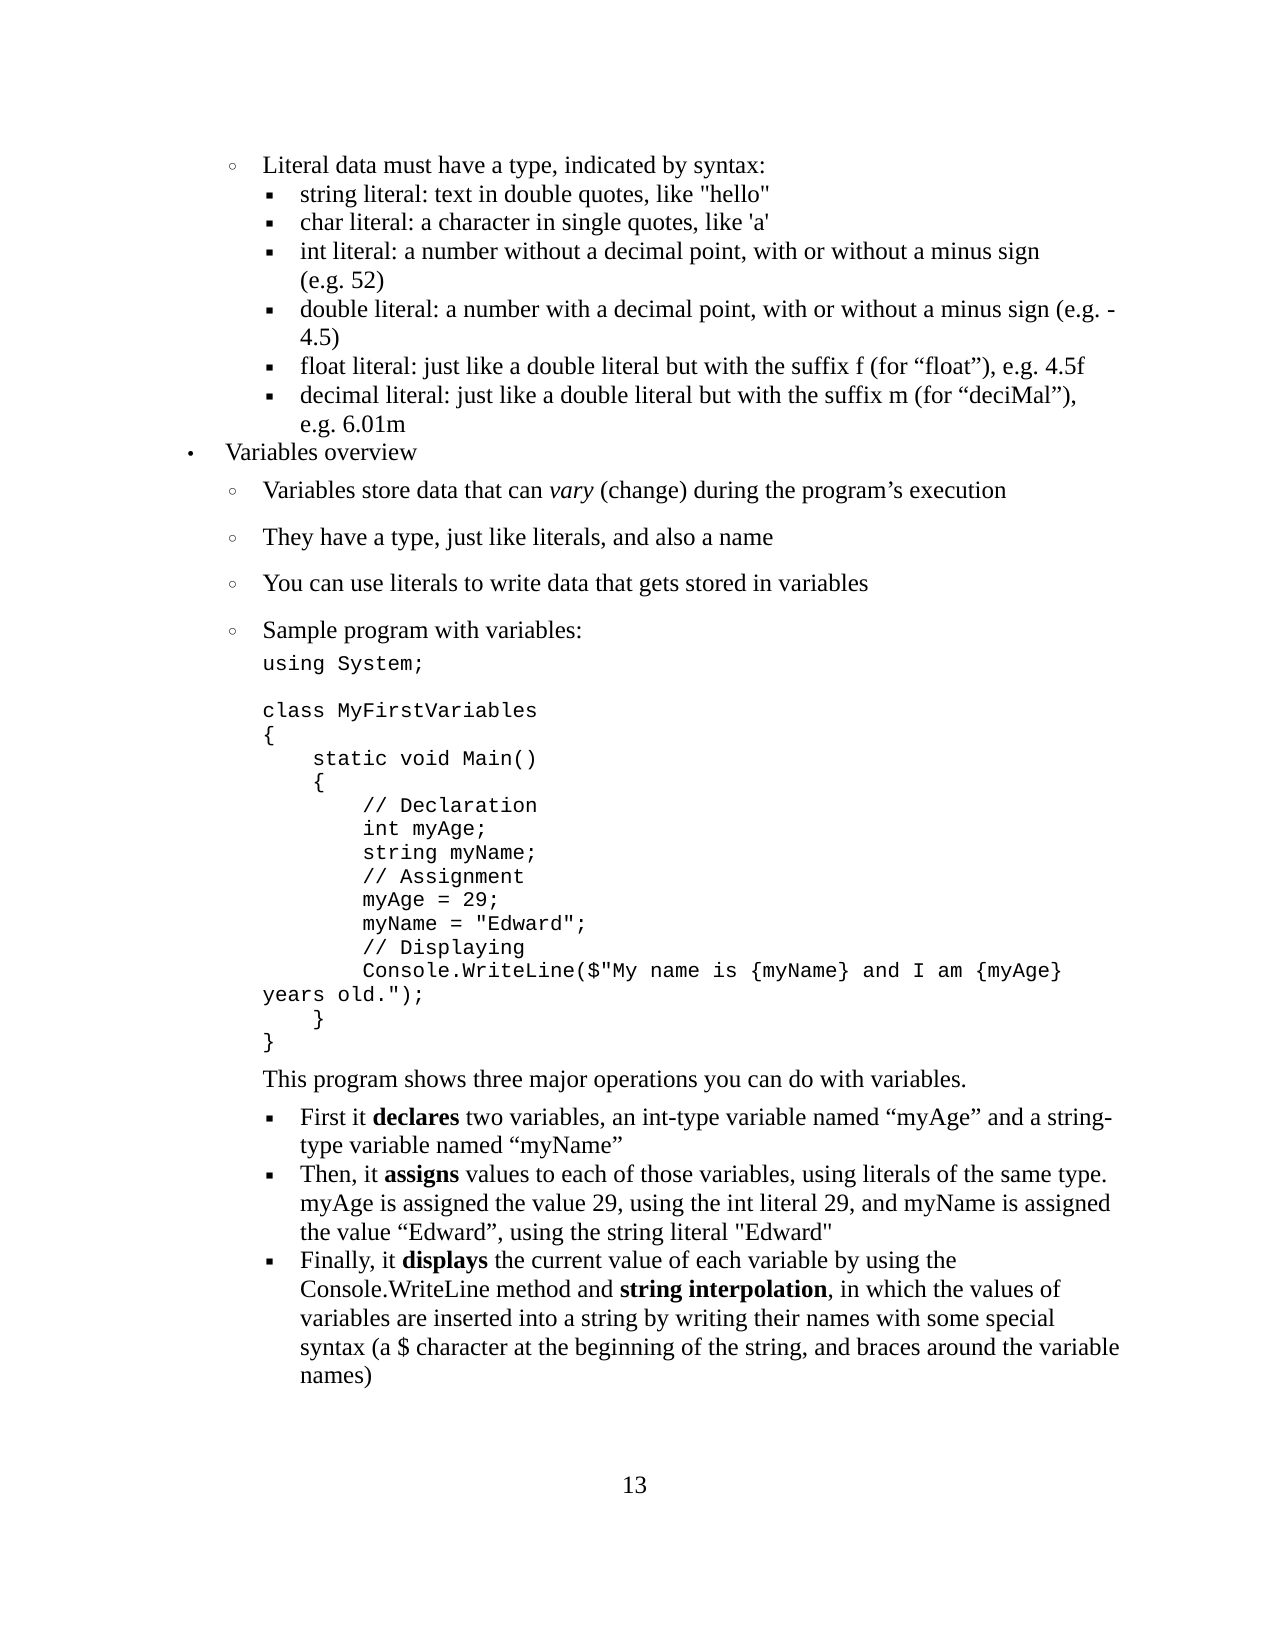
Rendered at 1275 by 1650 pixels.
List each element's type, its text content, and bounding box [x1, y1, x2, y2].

list Then, it assigns values to each of those variables, using literals of the same type. myAge is assigned the value 29, using the int literal 29, and myName is assigned the value “Edward”, using the string literal "Edward" [262, 1159, 1125, 1245]
list string myName; [225, 842, 1125, 866]
list myName = "Edward"; [225, 913, 1125, 937]
list They have a type, just like literals, and also a name [225, 522, 1125, 551]
list // Assignment [225, 866, 1125, 889]
list { [225, 771, 1125, 795]
list First it declares two variables, an int-type variable named “myAge” and a string-type variable named “myName” [262, 1102, 1125, 1159]
list float literal: just like a double literal but with the suffix f (for “float”), e.g. 4.5f [262, 351, 1125, 380]
list myAge = 29; [225, 889, 1125, 913]
list Variables overview [187, 437, 1125, 466]
list Sample program with variables: [225, 615, 1125, 644]
list static void Main() [225, 747, 1125, 771]
list Variables store data that can vary (change) during the program’s execution [225, 475, 1125, 504]
list Literal data must have a type, indicated by syntax: [225, 150, 1125, 179]
list string literal: text in double quotes, like "hello" [262, 179, 1125, 207]
list Console.WriteLine($"My name is {myName} and I am {myAge} years old."); [225, 960, 1125, 1008]
list // Declaration [225, 795, 1125, 818]
list // Displaying [225, 937, 1125, 960]
list int literal: a number without a decimal point, with or without a minus sign (e.g. 52) [262, 236, 1125, 294]
list } [225, 1008, 1125, 1031]
list { [225, 724, 1125, 747]
list You can use literals to write data that gets stored in variables [225, 568, 1125, 597]
list } [225, 1031, 1125, 1055]
list This program shows three major operations you can do with variables. [225, 1064, 1125, 1093]
list char literal: a character in single quotes, like 'a' [262, 207, 1125, 236]
list decimal literal: just like a double literal but with the suffix m (for “deciMal”), e.g. 6.01m [262, 380, 1125, 437]
list int myAge; [225, 818, 1125, 842]
list using System; [225, 653, 1125, 677]
list Finally, it displays the current value of each variable by using the Console.WriteLine method and string interpolation, in which the values of variables are inserted into a string by writing their names with some special syntax (a $ character at the beginning of the string, and braces around the variable names) [262, 1245, 1125, 1389]
list double literal: a number with a decimal point, with or without a minus sign (e.g. -4.5) [262, 294, 1125, 351]
list class MyFirstVariables [225, 700, 1125, 724]
